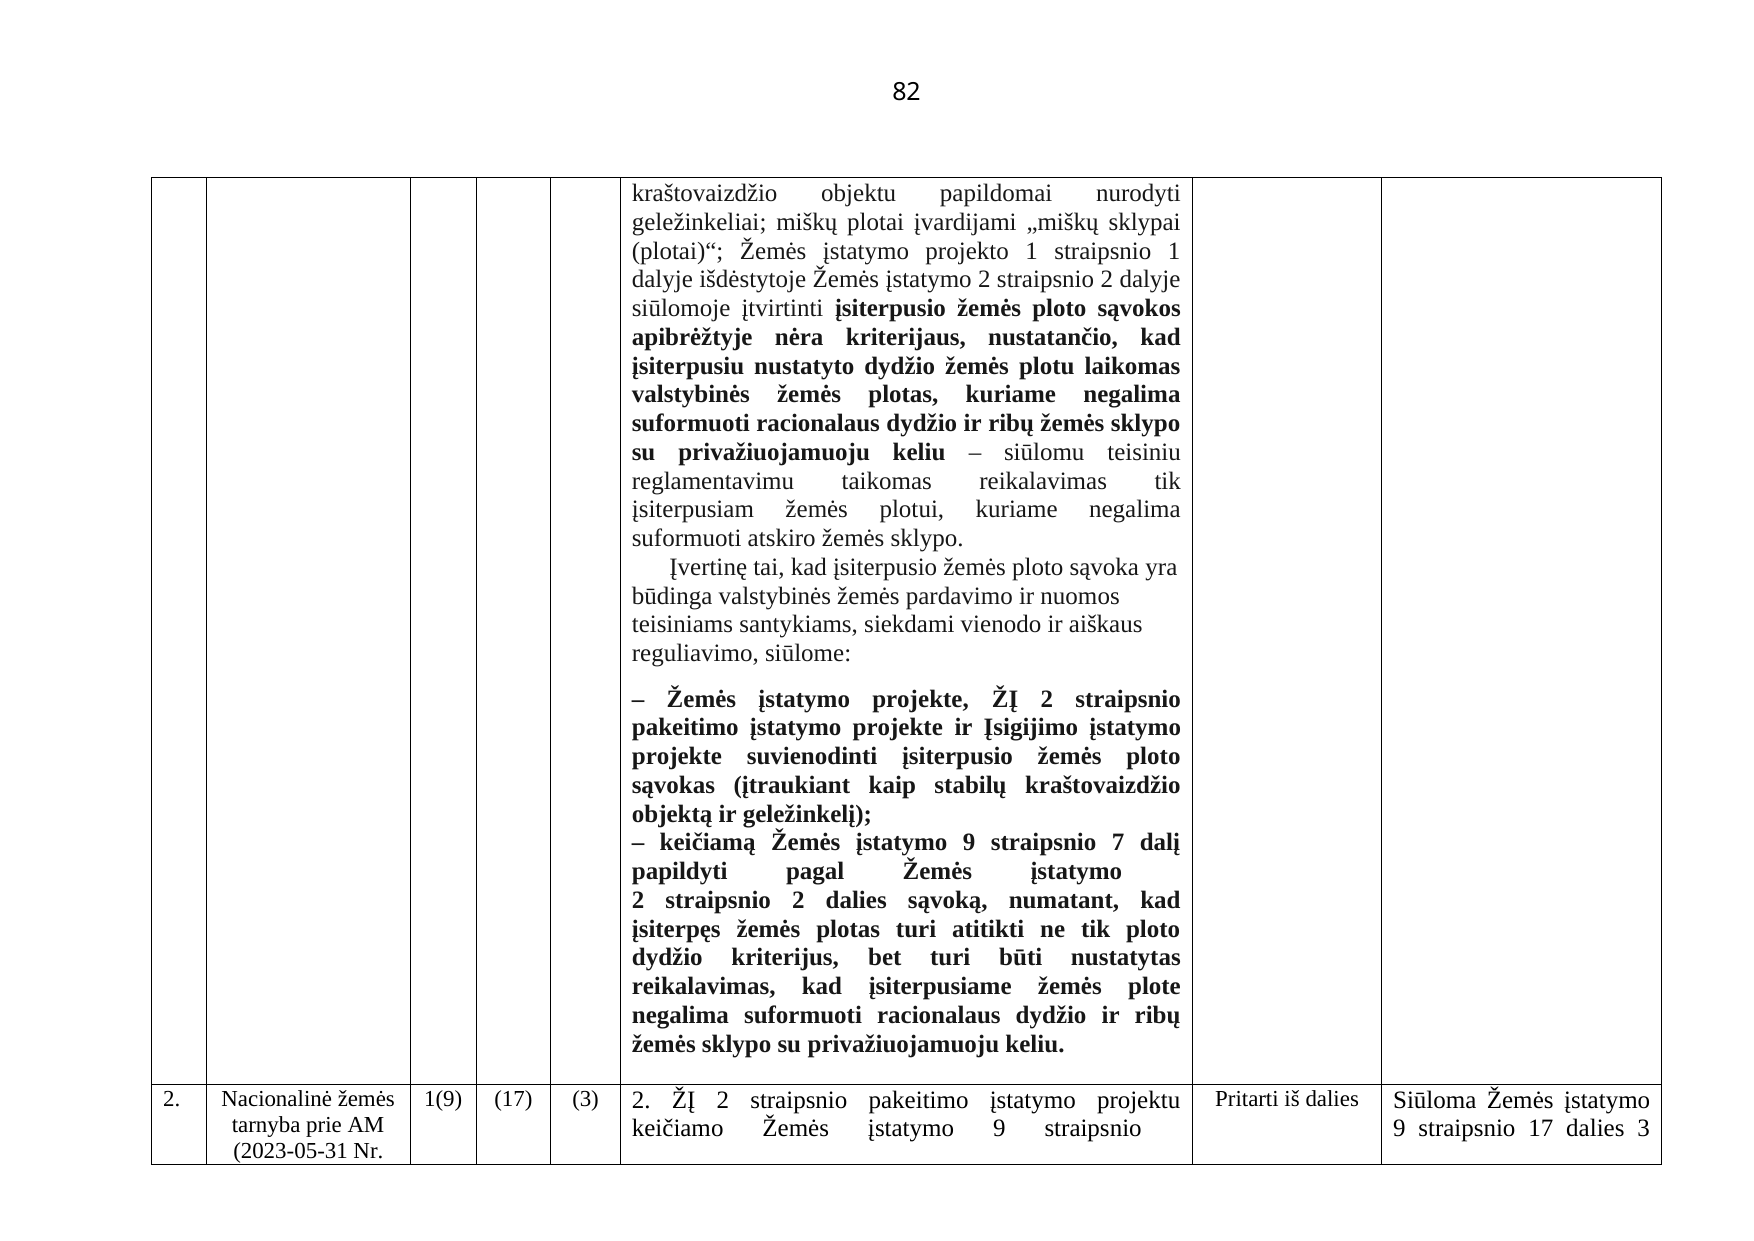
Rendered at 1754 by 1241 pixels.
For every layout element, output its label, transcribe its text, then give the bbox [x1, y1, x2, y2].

table_cell kraštovaizdžio objektu papildomai nurodyti geležinkeliai; miškų plotai įvardijami „miškų sklypai (plotai)“; Žemės įstatymo projekto 1 straipsnio 1 dalyje išdėstytoje Žemės įstatymo 2 straipsnio 2 dalyje siūlomoje įtvirtinti įsiterpusio žemės ploto sąvokos apibrėžtyje nėra kriterijaus, nustatančio, kad įsiterpusiu nustatyto dydžio žemės plotu laikomas valstybinės žemės plotas, kuriame negalima suformuoti racionalaus dydžio ir ribų žemės sklypo su privažiuojamuoju keliu – siūlomu teisiniu reglamentavimu taikomas reikalavimas tik įsiterpusiam žemės plotui, kuriame negalima suformuoti atskiro žemės sklypo. Įvertinę tai, kad įsiterpusio žemės ploto sąvoka yra būdinga valstybinės žemės pardavimo ir nuomos teisiniams santykiams, siekdami vienodo ir aiškaus reguliavimo, siūlome: – Žemės įstatymo projekte, ŽĮ 2 straipsnio pakeitimo įstatymo projekte ir Įsigijimo įstatymo projekte suvienodinti įsiterpusio žemės ploto sąvokas (įtraukiant kaip stabilų kraštovaizdžio objektą ir geležinkelį); – keičiamą Žemės įstatymo 9 straipsnio 7 dalį papildyti pagal Žemės įstatymo 2 straipsnio 2 dalies sąvoką, numatant, kad įsiterpęs žemės plotas turi atitikti ne tik ploto dydžio kriterijus, bet turi būti nustatytas reikalavimas, kad įsiterpusiame žemės plote negalima suformuoti racionalaus dydžio ir ribų žemės sklypo su privažiuojamuoju keliu. [621, 178, 1192, 1084]
table_cell Pritarti iš dalies [1193, 1085, 1381, 1164]
table_cell [477, 178, 550, 1084]
table_cell (3) [551, 1085, 620, 1164]
table_cell [411, 178, 476, 1084]
table_cell [207, 178, 410, 1084]
table_cell 2. ŽĮ 2 straipsnio pakeitimo įstatymo projektu keičiamo Žemės įstatymo 9 straipsnio [621, 1085, 1192, 1164]
table_cell [1382, 178, 1661, 1084]
table_cell [1193, 178, 1381, 1084]
table_cell Nacionalinė žemės tarnyba prie AM (2023-05-31 Nr. [207, 1085, 410, 1164]
table_cell [551, 178, 620, 1084]
table_cell [152, 178, 206, 1084]
table_cell 2. [152, 1085, 206, 1164]
table_cell Siūloma Žemės įstatymo 9 straipsnio 17 dalies 3 [1382, 1085, 1661, 1164]
table_cell (17) [477, 1085, 550, 1164]
table_cell 1(9) [411, 1085, 476, 1164]
